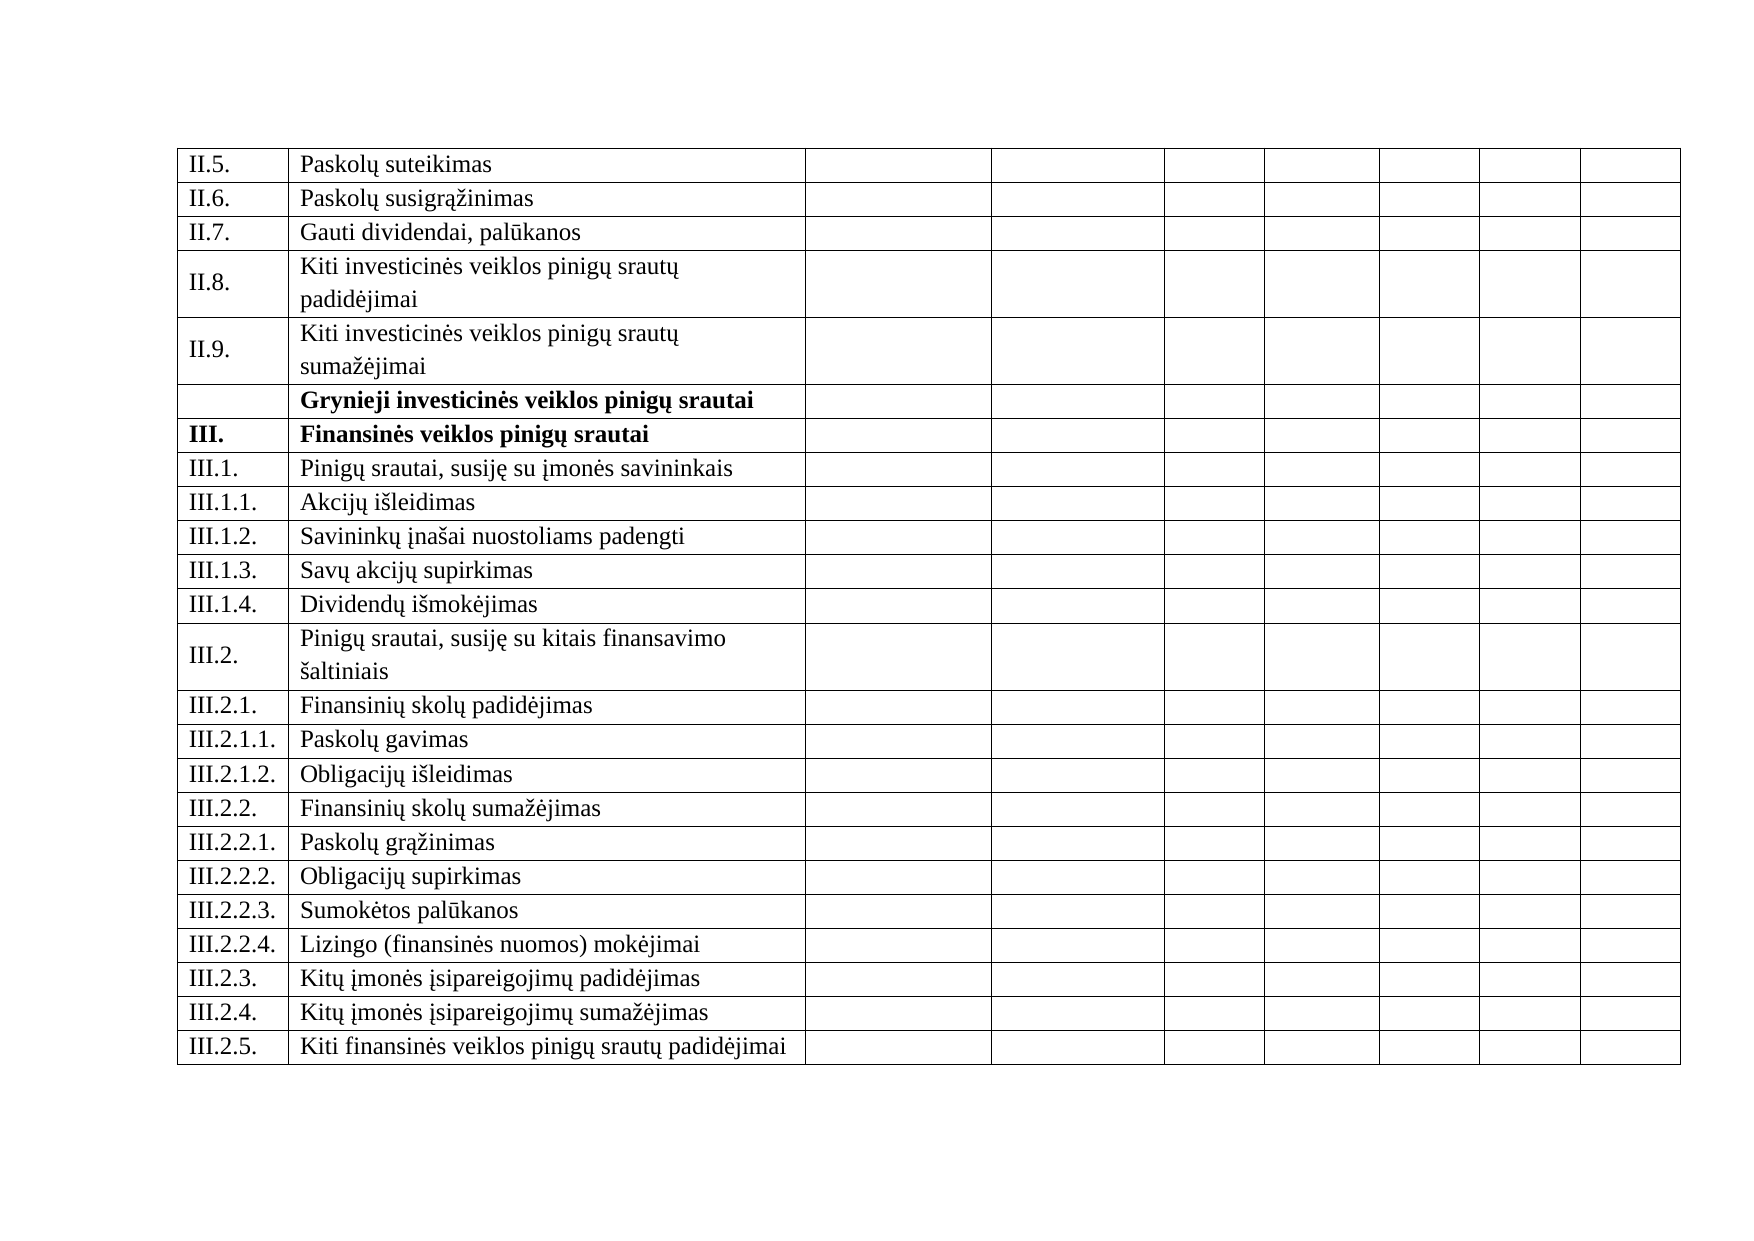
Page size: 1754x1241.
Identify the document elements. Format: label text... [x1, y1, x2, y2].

table_cell [1265, 759, 1379, 792]
table_cell [806, 385, 991, 418]
table_cell [992, 385, 1164, 418]
table_cell [992, 895, 1164, 928]
table_cell [1581, 759, 1680, 792]
table_cell [1265, 895, 1379, 928]
table_cell [806, 793, 991, 826]
table_cell [1265, 251, 1379, 317]
table_cell II.7. [178, 217, 288, 250]
table_cell Finansinių skolų sumažėjimas [289, 793, 805, 826]
table_cell [1265, 861, 1379, 894]
table_cell [1265, 555, 1379, 588]
table_cell Obligacijų išleidimas [289, 759, 805, 792]
table_cell [1265, 691, 1379, 723]
table_cell [806, 827, 991, 860]
table_cell [1380, 419, 1479, 452]
table_cell [992, 624, 1164, 689]
table_cell [1581, 929, 1680, 962]
table_cell [1380, 183, 1479, 216]
table_cell Lizingo (finansinės nuomos) mokėjimai [289, 929, 805, 962]
table_cell [1265, 149, 1379, 182]
table_cell [806, 725, 991, 758]
table_cell [806, 149, 991, 182]
table_cell [1265, 793, 1379, 826]
table_cell [1581, 963, 1680, 996]
table_cell Paskolų susigrąžinimas [289, 183, 805, 216]
table_cell [992, 183, 1164, 216]
table_cell [1265, 1031, 1379, 1064]
table_cell [1265, 929, 1379, 962]
table_cell [806, 861, 991, 894]
table_cell [1265, 521, 1379, 554]
table_cell [1480, 895, 1580, 928]
table_cell [992, 589, 1164, 622]
table_cell [1265, 963, 1379, 996]
table_cell [1380, 385, 1479, 418]
table_cell [1380, 487, 1479, 520]
table_cell III.2.5. [178, 1031, 288, 1064]
table_cell [1581, 997, 1680, 1030]
table_cell [806, 589, 991, 622]
table_cell Kitų įmonės įsipareigojimų sumažėjimas [289, 997, 805, 1030]
table_cell [1581, 149, 1680, 182]
table_cell [1380, 318, 1479, 384]
table_cell [1265, 589, 1379, 622]
table_cell [1265, 385, 1379, 418]
table_cell [992, 555, 1164, 588]
table_cell [1480, 793, 1580, 826]
table_cell [1480, 929, 1580, 962]
table_cell [1480, 691, 1580, 723]
table_cell [806, 251, 991, 317]
table_cell [1380, 589, 1479, 622]
table_cell [806, 997, 991, 1030]
table_cell [1165, 453, 1264, 486]
table_cell [1380, 453, 1479, 486]
table_cell [1480, 963, 1580, 996]
table_cell [178, 385, 288, 418]
table_cell [806, 487, 991, 520]
table_cell [992, 963, 1164, 996]
table_cell [1480, 183, 1580, 216]
table_cell Kiti investicinės veiklos pinigų srautų padidėjimai [289, 251, 805, 317]
table_cell [1480, 827, 1580, 860]
table_cell [1581, 521, 1680, 554]
table_cell [1480, 385, 1580, 418]
table_cell [992, 217, 1164, 250]
table_cell [1380, 691, 1479, 723]
table_cell III.1. [178, 453, 288, 486]
table_cell III.2.4. [178, 997, 288, 1030]
table_cell Obligacijų supirkimas [289, 861, 805, 894]
table_cell [1165, 318, 1264, 384]
table_cell [992, 453, 1164, 486]
table_cell [806, 929, 991, 962]
table_cell [806, 318, 991, 384]
table_cell [1380, 217, 1479, 250]
table_cell [1581, 589, 1680, 622]
table_cell [806, 895, 991, 928]
table_cell [1380, 963, 1479, 996]
table_cell [1165, 793, 1264, 826]
table_cell III.2.2.2. [178, 861, 288, 894]
table_cell Pinigų srautai, susiję su įmonės savininkais [289, 453, 805, 486]
table_cell [1265, 487, 1379, 520]
table_cell [1480, 725, 1580, 758]
table_cell [1581, 725, 1680, 758]
table_cell [1380, 861, 1479, 894]
table_cell Sumokėtos palūkanos [289, 895, 805, 928]
table_cell [1581, 895, 1680, 928]
table_cell [806, 691, 991, 723]
table_cell II.6. [178, 183, 288, 216]
table_cell [1480, 453, 1580, 486]
table_cell III.2.1.2. [178, 759, 288, 792]
table_cell [1581, 217, 1680, 250]
table_cell [1480, 419, 1580, 452]
table_cell [1480, 251, 1580, 317]
table_cell [1581, 1031, 1680, 1064]
table_cell [1380, 895, 1479, 928]
table_cell [1165, 963, 1264, 996]
table_cell [1165, 589, 1264, 622]
table_cell [992, 759, 1164, 792]
table_cell [1265, 997, 1379, 1030]
table_cell III.2.2.3. [178, 895, 288, 928]
table_cell [1165, 251, 1264, 317]
table_cell [1265, 624, 1379, 689]
table_cell II.5. [178, 149, 288, 182]
table_cell [1380, 929, 1479, 962]
table_cell [1165, 759, 1264, 792]
table_cell [1480, 555, 1580, 588]
table_cell [1165, 149, 1264, 182]
table_cell III.1.3. [178, 555, 288, 588]
table_cell [992, 929, 1164, 962]
table_cell [1380, 1031, 1479, 1064]
table_cell [992, 997, 1164, 1030]
table_cell [1165, 725, 1264, 758]
table_cell [992, 318, 1164, 384]
table_cell [806, 759, 991, 792]
table_cell [1265, 183, 1379, 216]
table_cell [1581, 251, 1680, 317]
table_cell [1165, 929, 1264, 962]
table_cell III.2.2. [178, 793, 288, 826]
table_cell Dividendų išmokėjimas [289, 589, 805, 622]
table_cell [1165, 521, 1264, 554]
table_cell [1265, 827, 1379, 860]
table_cell [1480, 521, 1580, 554]
table_cell [1480, 149, 1580, 182]
table_cell [806, 183, 991, 216]
table_cell Savininkų įnašai nuostoliams padengti [289, 521, 805, 554]
table_cell Grynieji investicinės veiklos pinigų srautai [289, 385, 805, 418]
table_cell [1165, 183, 1264, 216]
table_cell Kitų įmonės įsipareigojimų padidėjimas [289, 963, 805, 996]
table_cell [1265, 318, 1379, 384]
table_cell [1165, 1031, 1264, 1064]
table_cell Paskolų gavimas [289, 725, 805, 758]
table_cell Paskolų grąžinimas [289, 827, 805, 860]
table_cell Pinigų srautai, susiję su kitais finansavimo šaltiniais [289, 624, 805, 689]
table_cell [806, 624, 991, 689]
table_cell [1480, 861, 1580, 894]
table_cell [1165, 827, 1264, 860]
table_cell [1380, 793, 1479, 826]
table_cell [1165, 624, 1264, 689]
table_cell [1581, 385, 1680, 418]
table_cell II.9. [178, 318, 288, 384]
table_cell [1380, 997, 1479, 1030]
table_cell [1480, 997, 1580, 1030]
table_cell [1380, 521, 1479, 554]
table_cell [992, 793, 1164, 826]
table_cell [1265, 419, 1379, 452]
table_cell III.2. [178, 624, 288, 689]
table_cell [1165, 487, 1264, 520]
table_cell [992, 1031, 1164, 1064]
table_cell [806, 521, 991, 554]
table_cell [1581, 624, 1680, 689]
table_cell [992, 149, 1164, 182]
table_cell [1165, 555, 1264, 588]
table_cell [1165, 895, 1264, 928]
table_cell [1380, 827, 1479, 860]
table_cell Finansinių skolų padidėjimas [289, 691, 805, 723]
table_cell III.1.4. [178, 589, 288, 622]
table_cell [1581, 827, 1680, 860]
table_cell [992, 861, 1164, 894]
table_cell [1165, 691, 1264, 723]
table_cell Finansinės veiklos pinigų srautai [289, 419, 805, 452]
table_cell [992, 725, 1164, 758]
table_cell [806, 419, 991, 452]
table_cell [1581, 793, 1680, 826]
table_cell [1380, 149, 1479, 182]
table_cell III.2.2.4. [178, 929, 288, 962]
table_cell [992, 251, 1164, 317]
table_cell III.2.1.1. [178, 725, 288, 758]
table_cell [806, 1031, 991, 1064]
table_cell [806, 963, 991, 996]
table_cell [1581, 419, 1680, 452]
table_cell [992, 521, 1164, 554]
table_cell [1380, 725, 1479, 758]
table_cell III.2.1. [178, 691, 288, 723]
table_cell Akcijų išleidimas [289, 487, 805, 520]
table_cell III.2.2.1. [178, 827, 288, 860]
table_cell [1581, 487, 1680, 520]
table_cell [1380, 759, 1479, 792]
table_cell III. [178, 419, 288, 452]
table_cell [1480, 318, 1580, 384]
table_cell III.1.2. [178, 521, 288, 554]
table_cell II.8. [178, 251, 288, 317]
table_cell [1165, 997, 1264, 1030]
table_cell [1581, 183, 1680, 216]
table_cell [1165, 217, 1264, 250]
table_cell Kiti investicinės veiklos pinigų srautų sumažėjimai [289, 318, 805, 384]
table_cell [992, 691, 1164, 723]
table_cell III.2.3. [178, 963, 288, 996]
table_cell [806, 217, 991, 250]
table_cell [1265, 725, 1379, 758]
table_cell [1581, 691, 1680, 723]
table_cell [1480, 624, 1580, 689]
table_cell [1380, 555, 1479, 588]
table_cell [1581, 453, 1680, 486]
table_cell [1165, 385, 1264, 418]
table_cell Kiti finansinės veiklos pinigų srautų padidėjimai [289, 1031, 805, 1064]
table_cell Savų akcijų supirkimas [289, 555, 805, 588]
table_cell [1581, 318, 1680, 384]
table_cell [1165, 419, 1264, 452]
table_cell [1581, 861, 1680, 894]
table_cell [1480, 759, 1580, 792]
table_cell [992, 487, 1164, 520]
table_cell [806, 555, 991, 588]
table_cell III.1.1. [178, 487, 288, 520]
table_cell [1265, 453, 1379, 486]
table_cell [1480, 589, 1580, 622]
table_cell [1480, 217, 1580, 250]
table_cell [992, 827, 1164, 860]
table_cell [1581, 555, 1680, 588]
table_cell [1480, 1031, 1580, 1064]
table_cell [1380, 251, 1479, 317]
table_cell [1265, 217, 1379, 250]
table_cell [806, 453, 991, 486]
table_cell [1480, 487, 1580, 520]
table_cell Gauti dividendai, palūkanos [289, 217, 805, 250]
table_cell [1380, 624, 1479, 689]
table_cell Paskolų suteikimas [289, 149, 805, 182]
table_cell [992, 419, 1164, 452]
table_cell [1165, 861, 1264, 894]
